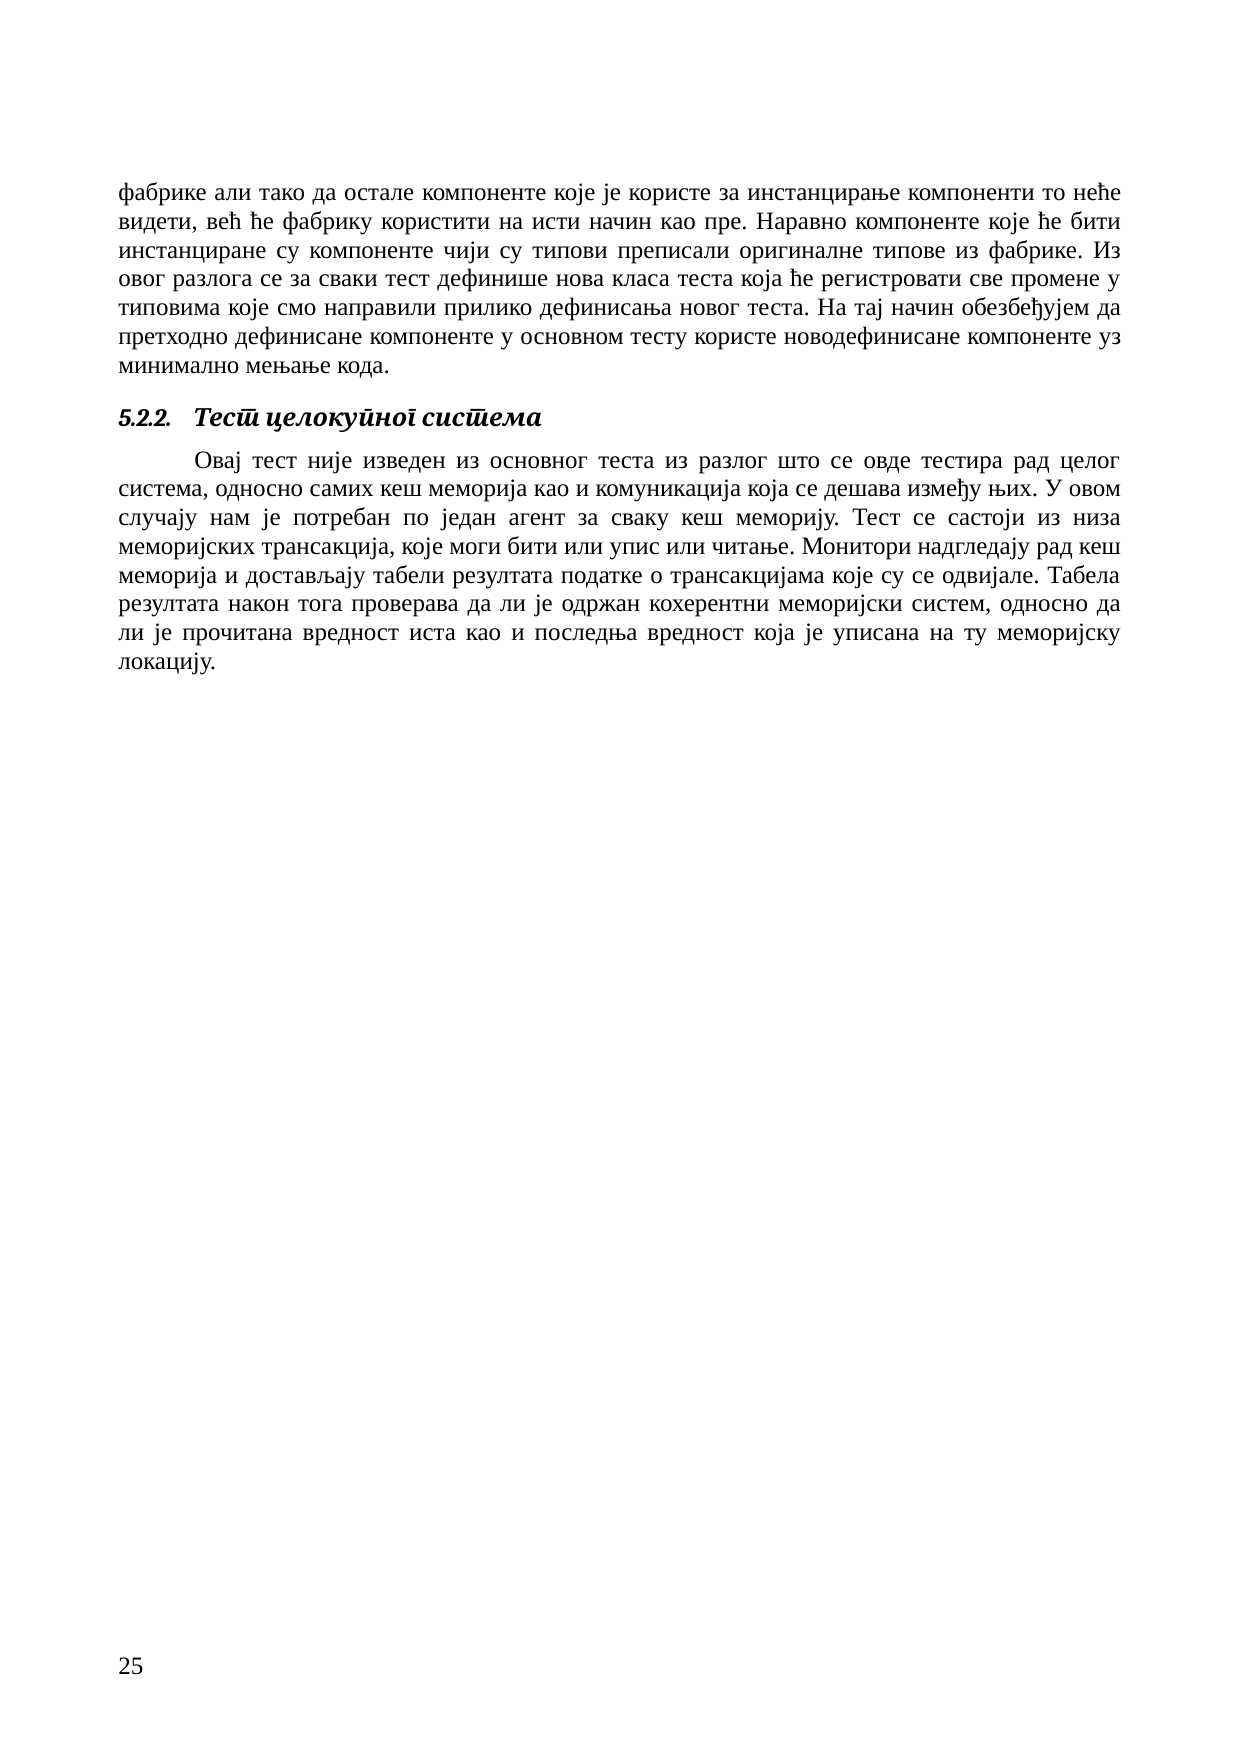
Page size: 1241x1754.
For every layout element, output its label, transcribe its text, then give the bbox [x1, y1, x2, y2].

text фабрике али тако да остале компоненте које је користе за инстанцирање компоненти то неће видети, већ ће фабрику користити на исти начин као пре. Наравно компоненте које ће бити инстанциране су компоненте чији су типови преписали оригиналне типове из фабрике. Из овог разлога се за сваки тест дефинише нова класа теста која ће регистровати све промене у типовима које смо направили прилико дефинисања новог теста. На тај начин обезбеђујем да претходно дефинисане компоненте у основном тесту користе новодефинисане компоненте уз минимално мењање кода. [118, 177, 1122, 378]
subtitle Тест целокупног система [118, 403, 1122, 432]
text Овај тест није изведен из основног теста из разлог што се овде тестира рад целог система, односно самих кеш меморија као и комуникација која се дешава између њих. У овом случају нам је потребан по један агент за сваку кеш меморију. Тест се састоји из низа меморијских трансакција, које моги бити или упис или читање. Монитори надгледају рад кеш меморија и достављају табели резултата податке о трансакцијама које су се одвијале. Табела резултата након тога проверава да ли је одржан кохерентни меморијски систем, односно да ли је прочитана вредност иста као и последња вредност која је уписана на ту меморијску локацију. [118, 445, 1122, 675]
